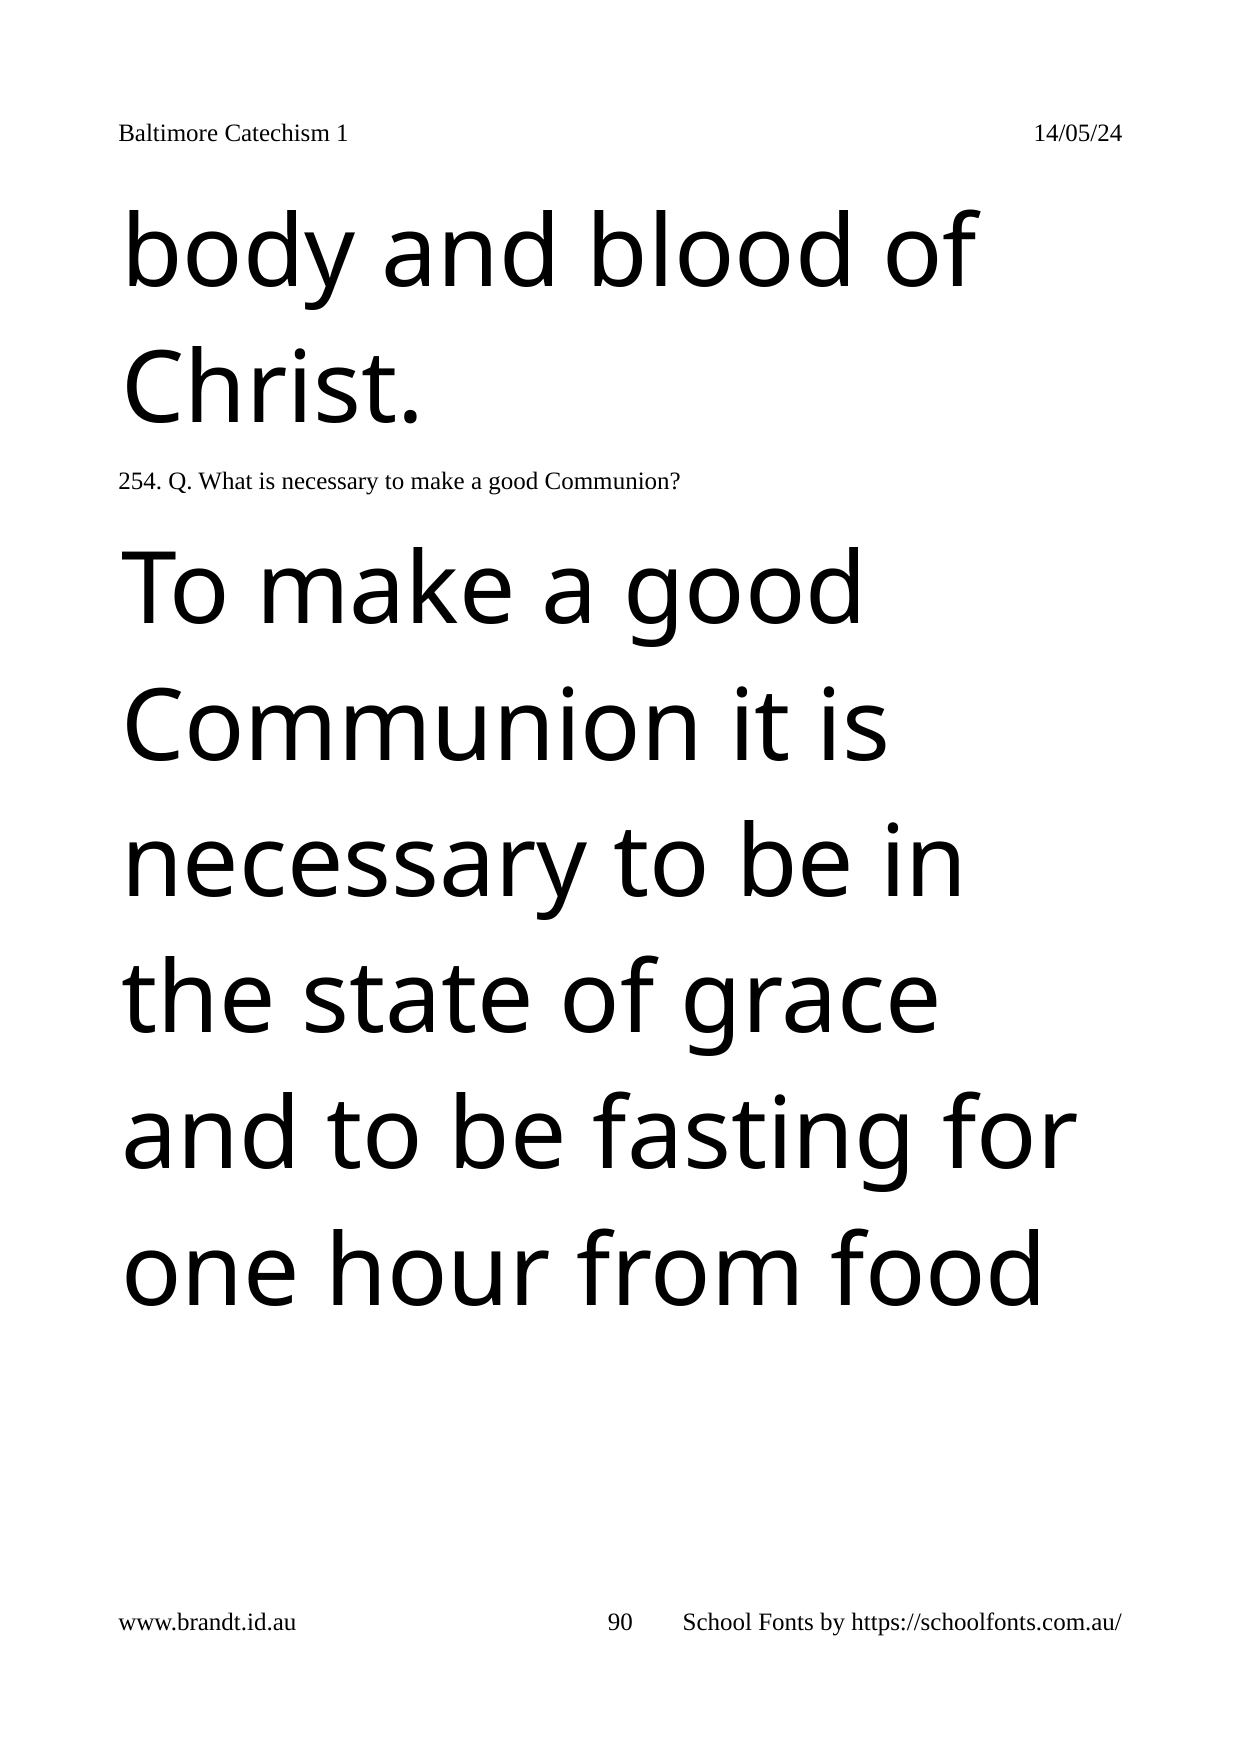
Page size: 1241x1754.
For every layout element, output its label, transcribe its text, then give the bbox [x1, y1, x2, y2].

text 254. Q. What is necessary to make a good Communion? [118, 466, 1122, 495]
text body and blood of Christ. [118, 176, 1122, 455]
text To make a good Communion it is necessary to be in the state of grace and to be fasting for one hour from food [118, 514, 1122, 1337]
